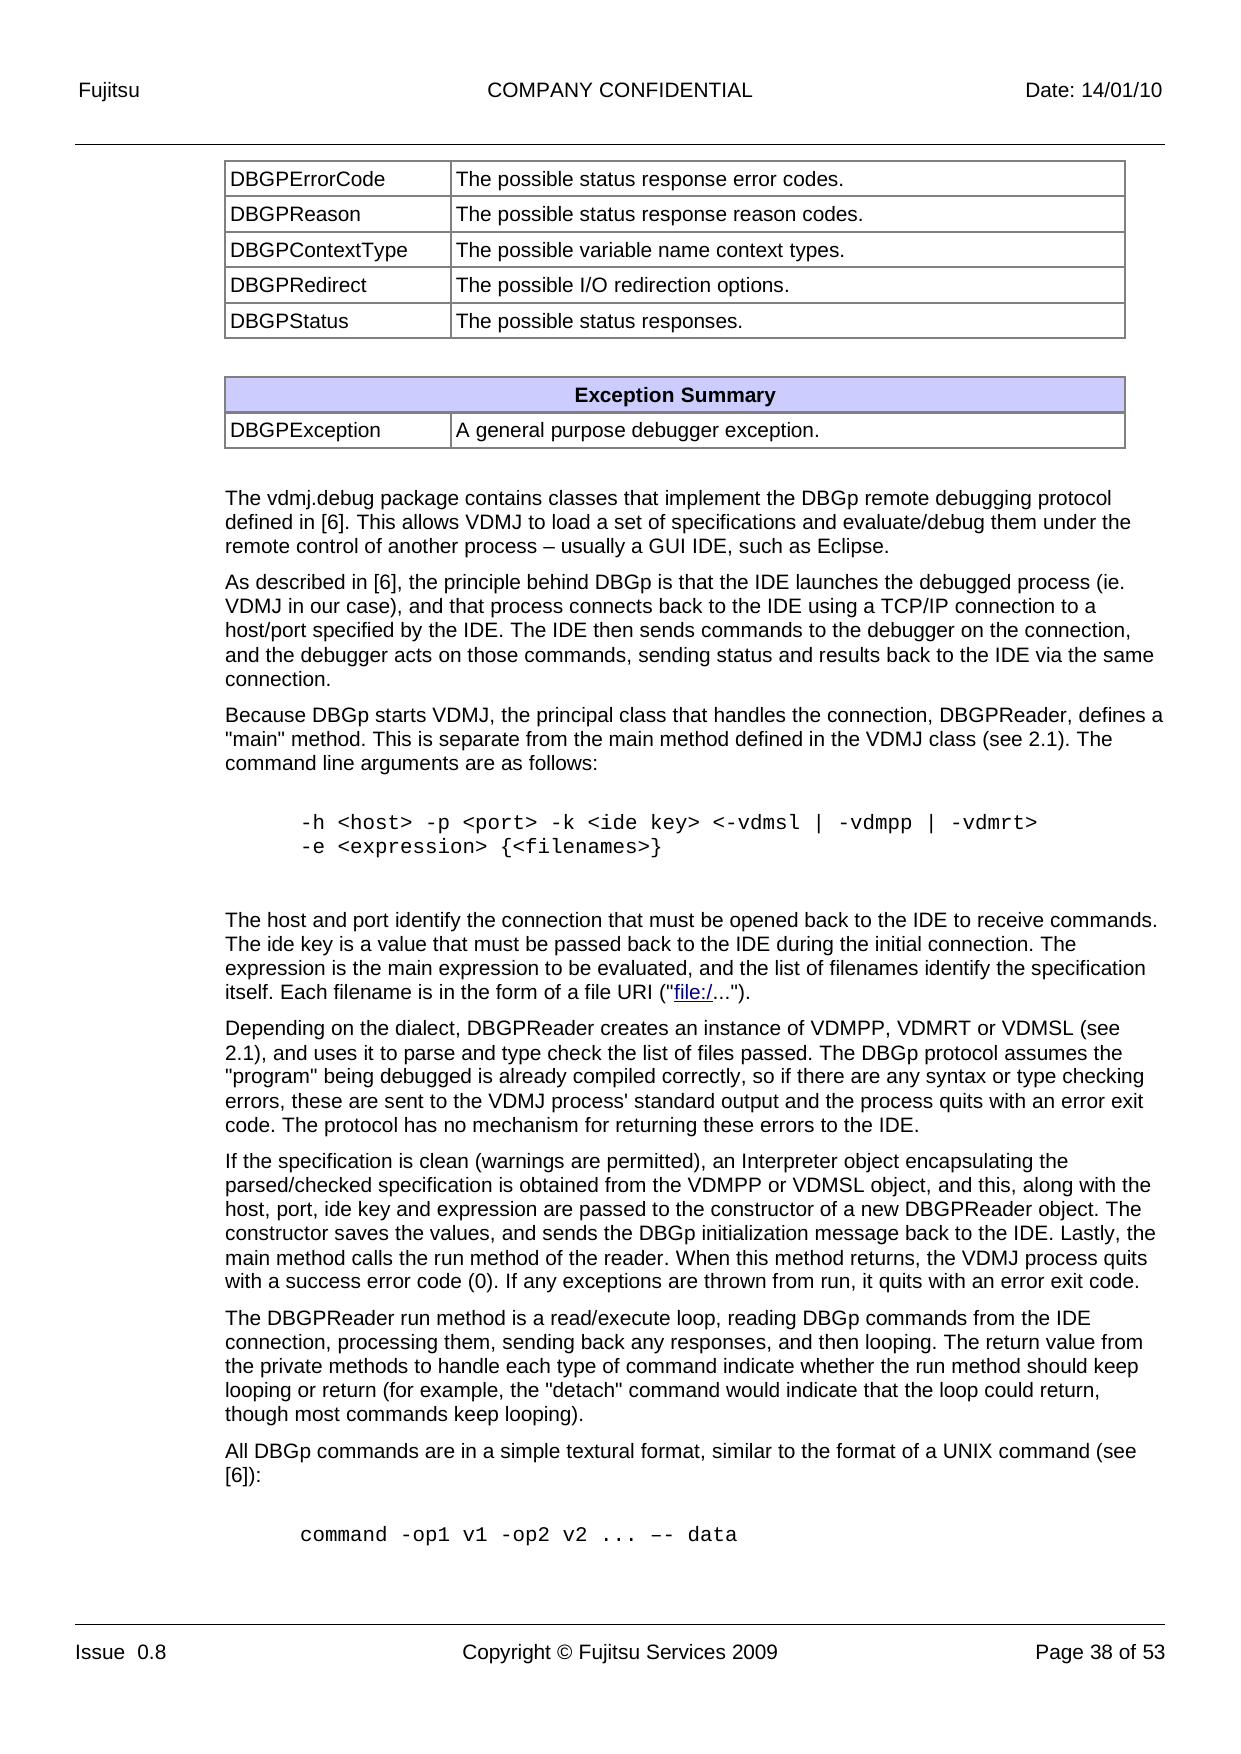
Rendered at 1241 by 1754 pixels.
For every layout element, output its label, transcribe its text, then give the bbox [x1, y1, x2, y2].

table_cell A general purpose debugger exception. [452, 414, 1124, 447]
table_cell The possible status response reason codes. [452, 197, 1124, 231]
table_cell DBGPStatus [226, 304, 450, 337]
table_cell The possible status response error codes. [452, 162, 1124, 195]
table_cell DBGPReason [226, 197, 450, 231]
table_cell DBGPErrorCode [226, 162, 450, 195]
table_cell The possible variable name context types. [452, 233, 1124, 266]
table_cell The possible status responses. [452, 304, 1124, 337]
text The host and port identify the connection that must be opened back to the IDE to receive commands. The ide key is a value that must be passed back to the IDE during the initial connection. The expression is the main expression to be evaluated, and the list of filenames identify the specification itself. Each filename is in the form of a file URI ("file:/..."). [225, 908, 1165, 1004]
text As described in [6], the principle behind DBGp is that the IDE launches the debugged process (ie. VDMJ in our case), and that process connects back to the IDE using a TCP/IP connection to a host/port specified by the IDE. The IDE then sends commands to the debugger on the connection, and the debugger acts on those commands, sending status and results back to the IDE via the same connection. [225, 570, 1165, 691]
text -e <expression> {<filenames>} [225, 836, 1165, 860]
table_cell DBGPRedirect [226, 268, 450, 302]
text command -op1 v1 -op2 v2 ... –- data [225, 1523, 1165, 1547]
text If the specification is clean (warnings are permitted), an Interpreter object encapsulating the parsed/checked specification is obtained from the VDMPP or VDMSL object, and this, along with the host, port, ide key and expression are passed to the constructor of a new DBGPReader object. The constructor saves the values, and sends the DBGp initialization message back to the IDE. Lastly, the main method calls the run method of the reader. When this method returns, the VDMJ process quits with a success error code (0). If any exceptions are thrown from run, it quits with an error exit code. [225, 1149, 1165, 1293]
text The vdmj.debug package contains classes that implement the DBGp remote debugging protocol defined in [6]. This allows VDMJ to load a set of specifications and evaluate/debug them under the remote control of another process – usually a GUI IDE, such as Eclipse. [225, 486, 1165, 558]
text All DBGp commands are in a simple textural format, similar to the format of a UNIX command (see [6]): [225, 1439, 1165, 1487]
text -h <host> -p <port> -k <ide key> <-vdmsl | -vdmpp | -vdmrt> [225, 812, 1165, 836]
table_header Exception Summary [226, 378, 1124, 411]
text Depending on the dialect, DBGPReader creates an instance of VDMPP, VDMRT or VDMSL (see 2.1), and uses it to parse and type check the list of files passed. The DBGp protocol assumes the "program" being debugged is already compiled correctly, so if there are any syntax or type checking errors, these are sent to the VDMJ process' standard output and the process quits with an error exit code. The protocol has no mechanism for returning these errors to the IDE. [225, 1016, 1165, 1137]
text Because DBGp starts VDMJ, the principal class that handles the connection, DBGPReader, defines a "main" method. This is separate from the main method defined in the VDMJ class (see 2.1). The command line arguments are as follows: [225, 703, 1165, 775]
text The DBGPReader run method is a read/execute loop, reading DBGp commands from the IDE connection, processing them, sending back any responses, and then looping. The return value from the private methods to handle each type of command indicate whether the run method should keep looping or return (for example, the "detach" command would indicate that the loop could return, though most commands keep looping). [225, 1306, 1165, 1426]
table_cell The possible I/O redirection options. [452, 268, 1124, 302]
table_cell DBGPException [226, 414, 450, 447]
table_cell DBGPContextType [226, 233, 450, 266]
